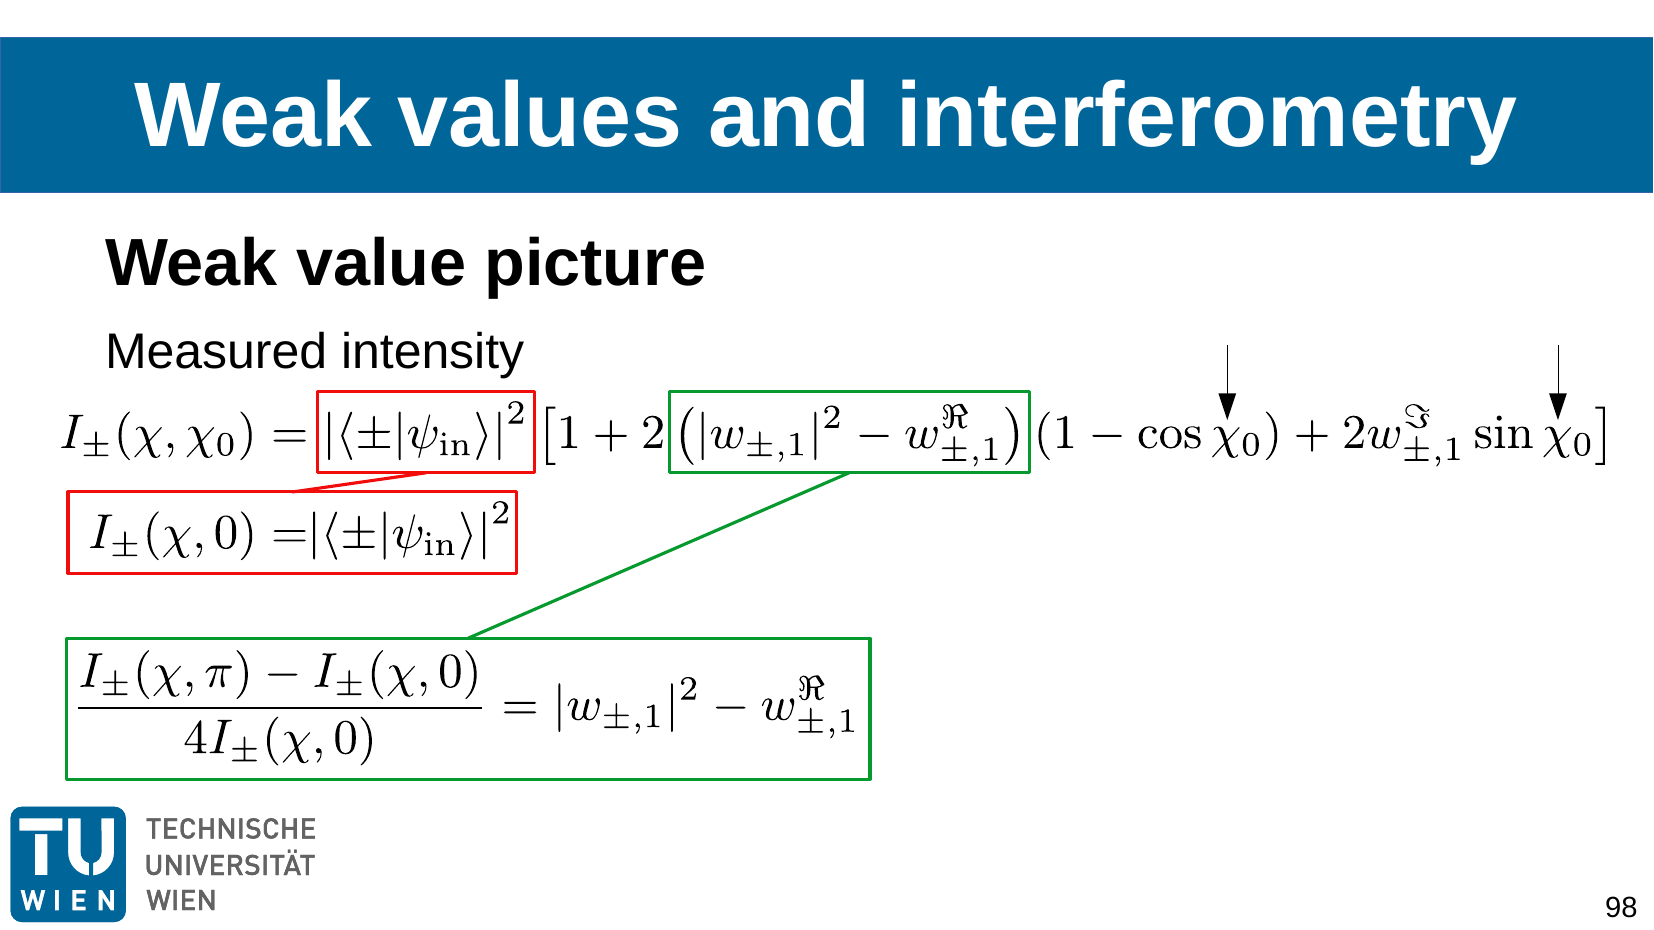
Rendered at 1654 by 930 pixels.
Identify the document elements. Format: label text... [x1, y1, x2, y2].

picture [60, 642, 859, 772]
list Weak value picture Measured intensity [105, 225, 1593, 391]
picture [10, 365, 399, 490]
picture [830, 399, 1612, 484]
title Weak values and interferometry [0, 37, 1653, 193]
picture [671, 399, 1028, 471]
picture [79, 498, 517, 565]
picture [366, 399, 840, 484]
picture [319, 399, 533, 471]
